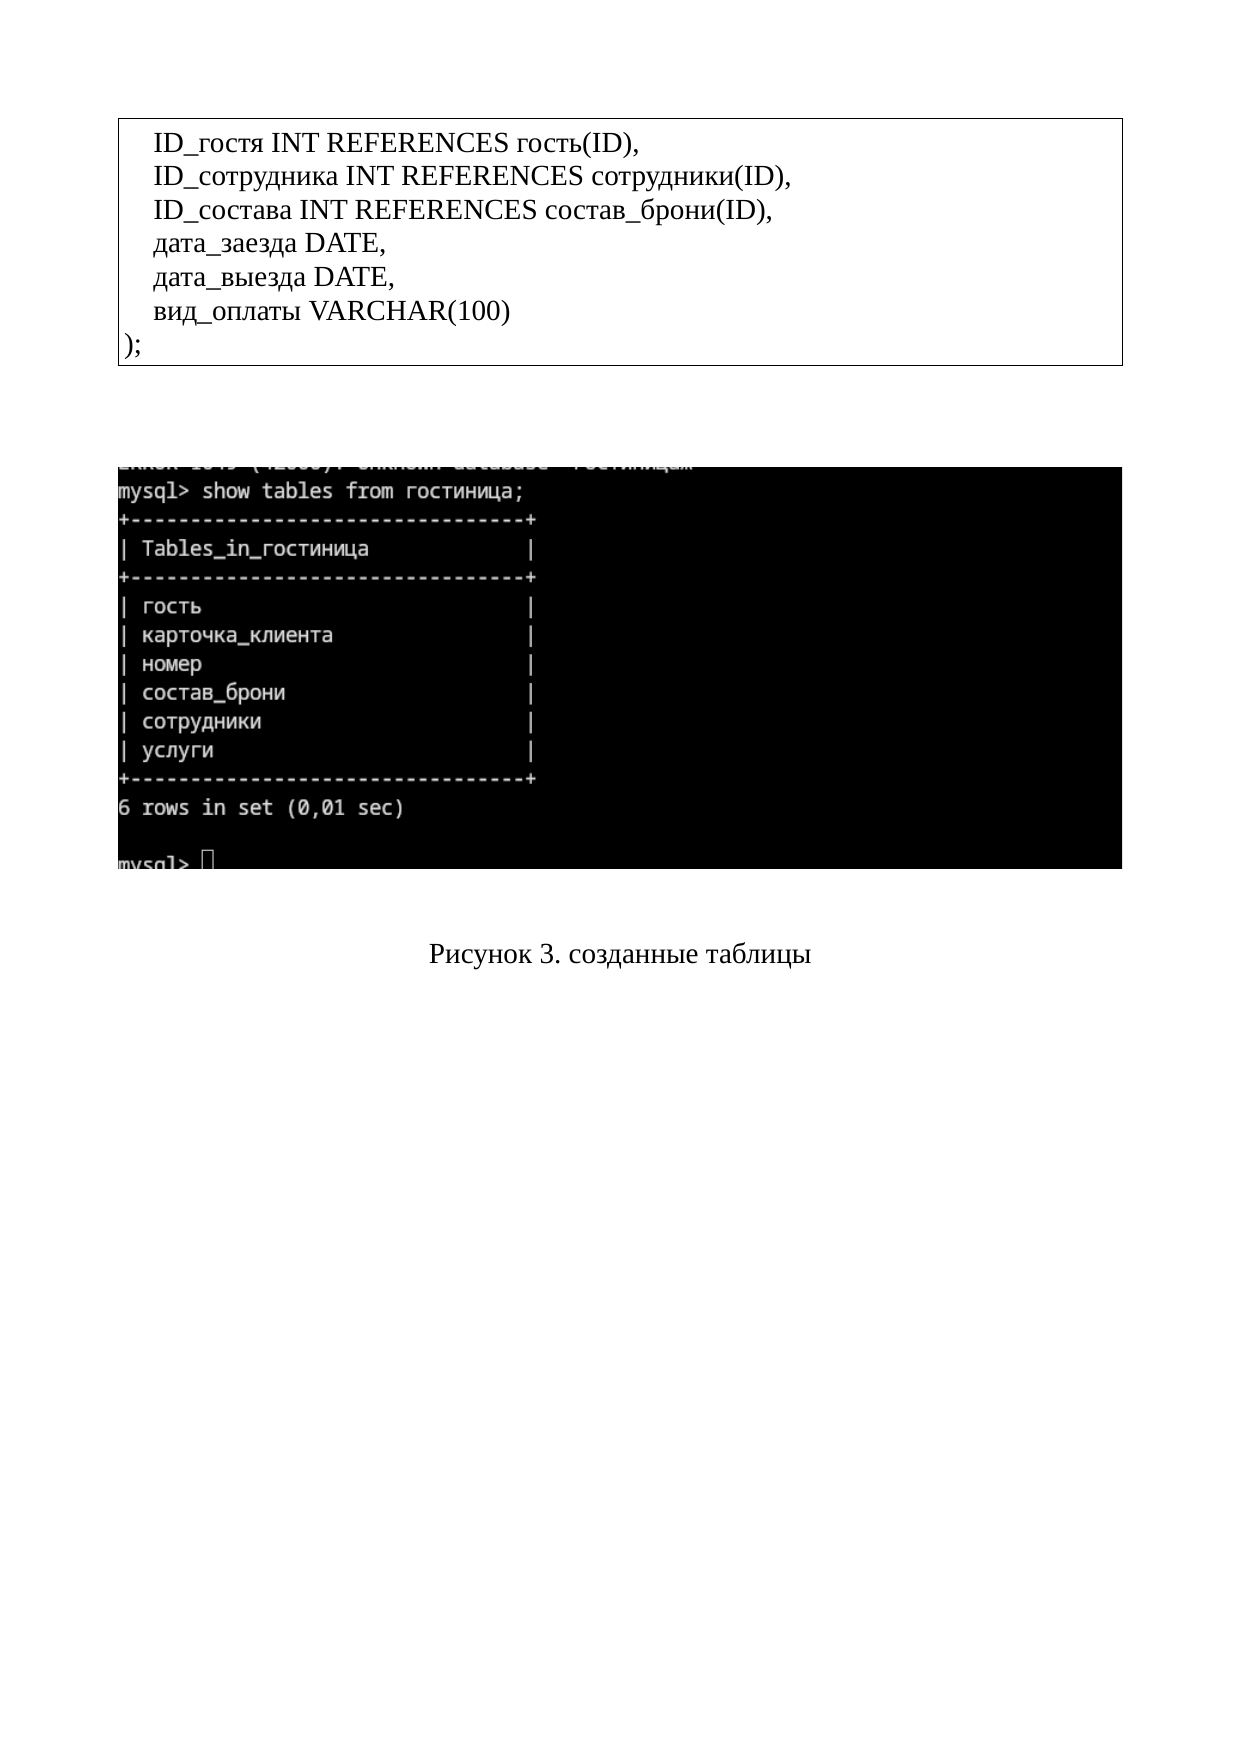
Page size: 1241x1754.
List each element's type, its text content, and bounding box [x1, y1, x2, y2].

table_header ID_гостя INT REFERENCES гость(ID), ID_сотрудника INT REFERENCES сотрудники(ID), ID_состава INT REFERENCES состав_брони(ID), дата_заезда DATE, дата_выезда DATE, вид_оплаты VARCHAR(100) ); [119, 119, 1122, 365]
text Рисунок 3. созданные таблицы [118, 936, 1122, 969]
picture [118, 467, 1123, 869]
